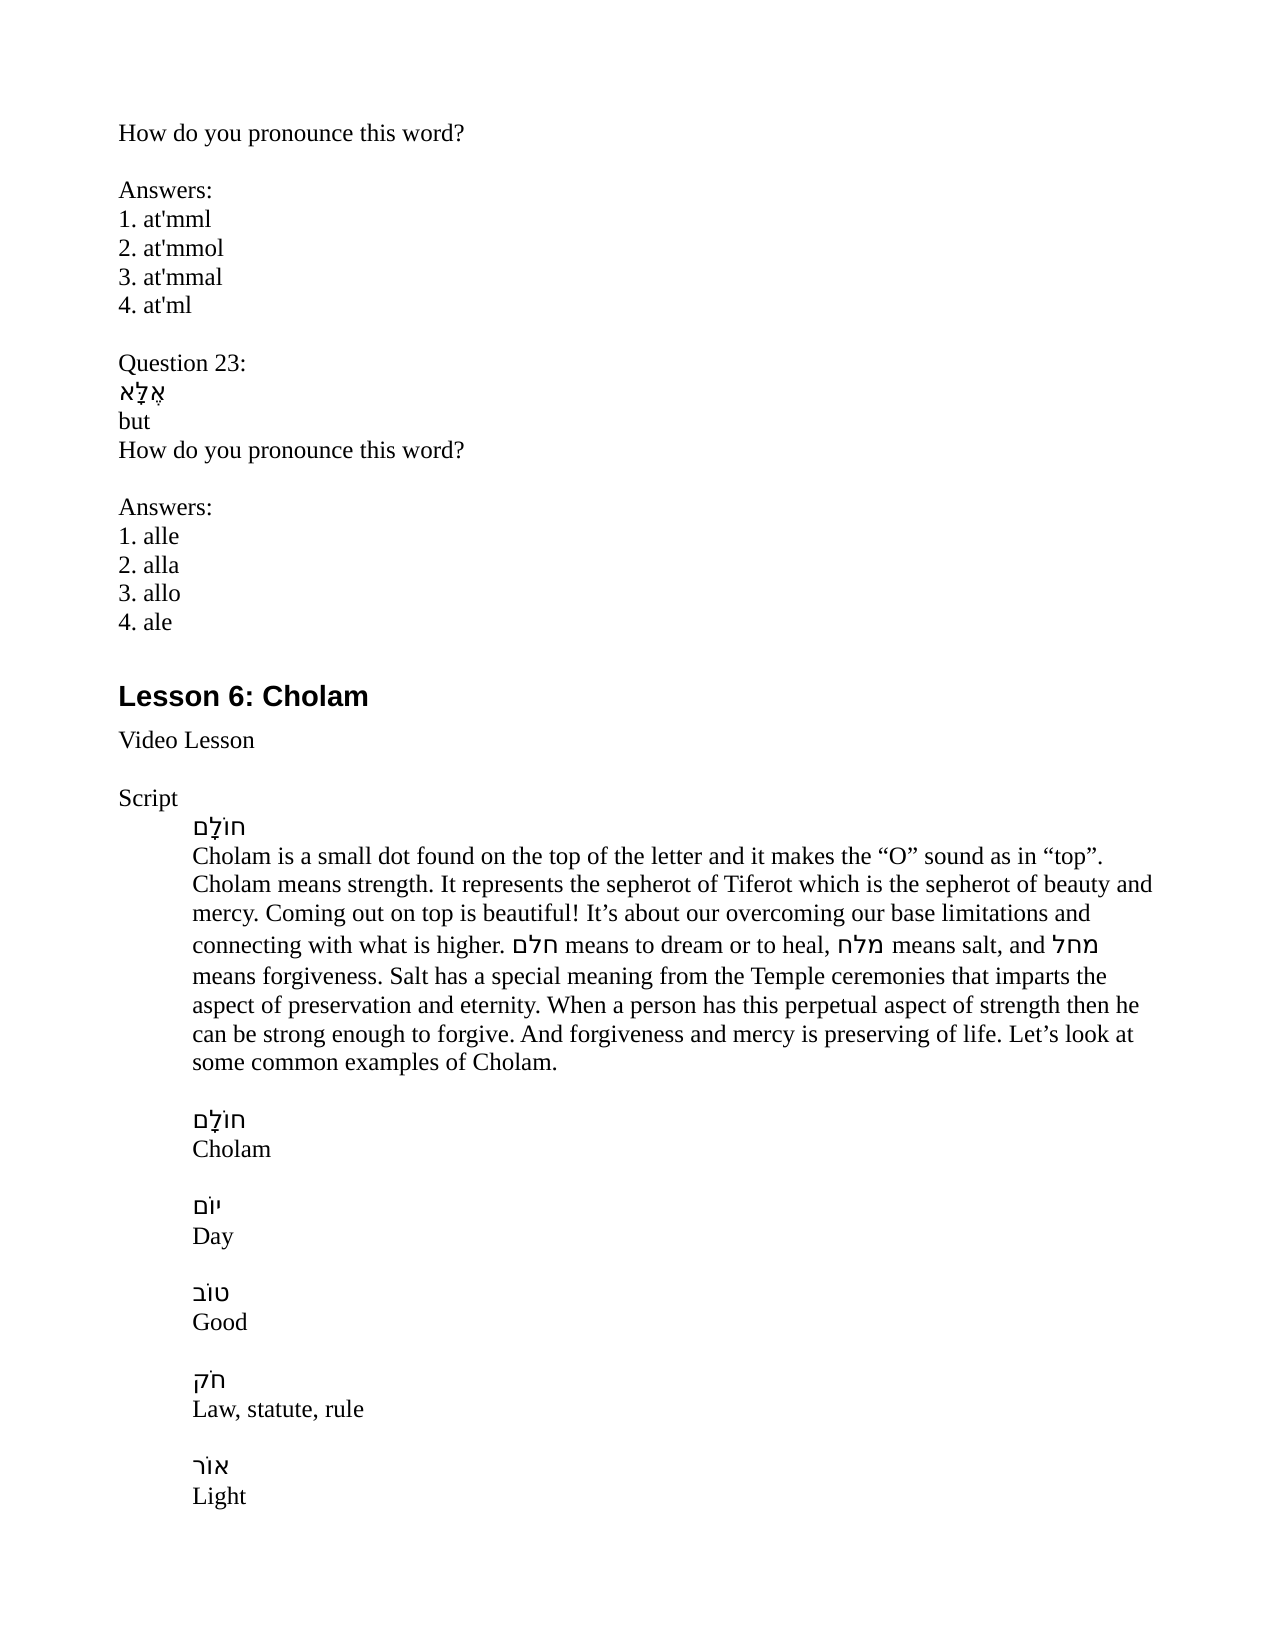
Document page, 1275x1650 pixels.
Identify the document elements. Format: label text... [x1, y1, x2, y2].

text Cholam [192, 1134, 1157, 1163]
text Day [192, 1221, 1157, 1249]
text חוֹלָם [192, 812, 1157, 841]
text Answers: [118, 176, 1157, 204]
text 3. at'mmal [118, 262, 1157, 291]
text Good [192, 1307, 1157, 1336]
text 3. allo [118, 578, 1157, 607]
text Video Lesson [118, 725, 1157, 754]
text How do you pronounce this word? [118, 435, 1157, 463]
text Law, statute, rule [192, 1394, 1157, 1423]
text Script [118, 783, 1157, 812]
text 1. alle [118, 521, 1157, 550]
text 2. at'mmol [118, 233, 1157, 262]
text How do you pronounce this word? [118, 118, 1157, 147]
text 4. ale [118, 607, 1157, 636]
text 1. at'mml [118, 204, 1157, 233]
text Cholam is a small dot found on the top of the letter and it makes the “O” sound as in “top”. Cholam means strength. It represents the sepherot of Tiferot which is the sepherot of beauty and mercy. Coming out on top is beautiful! It’s about our overcoming our base limitations and connecting with what is higher. חלם means to dream or to heal, מלח means salt, and מחל means forgiveness. Salt has a special meaning from the Temple ceremonies that imparts the aspect of preservation and eternity. When a person has this perpetual aspect of strength then he can be strong enough to forgive. And forgiveness and mercy is preserving of life. Let’s look at some common examples of Cholam. [192, 841, 1157, 1076]
text Question 23: [118, 348, 1157, 377]
text אוֹר [192, 1452, 1157, 1481]
subtitle Lesson 6: Cholam [118, 679, 1157, 713]
text Light [192, 1481, 1157, 1509]
text 4. at'ml [118, 291, 1157, 319]
text חוֹלָם [192, 1105, 1157, 1134]
text יוֹם [192, 1192, 1157, 1221]
text אֶלָּא [118, 377, 1157, 406]
text חֹק [192, 1365, 1157, 1394]
text טוֹב [192, 1278, 1157, 1307]
text but [118, 406, 1157, 435]
text Answers: [118, 492, 1157, 521]
text 2. alla [118, 550, 1157, 578]
